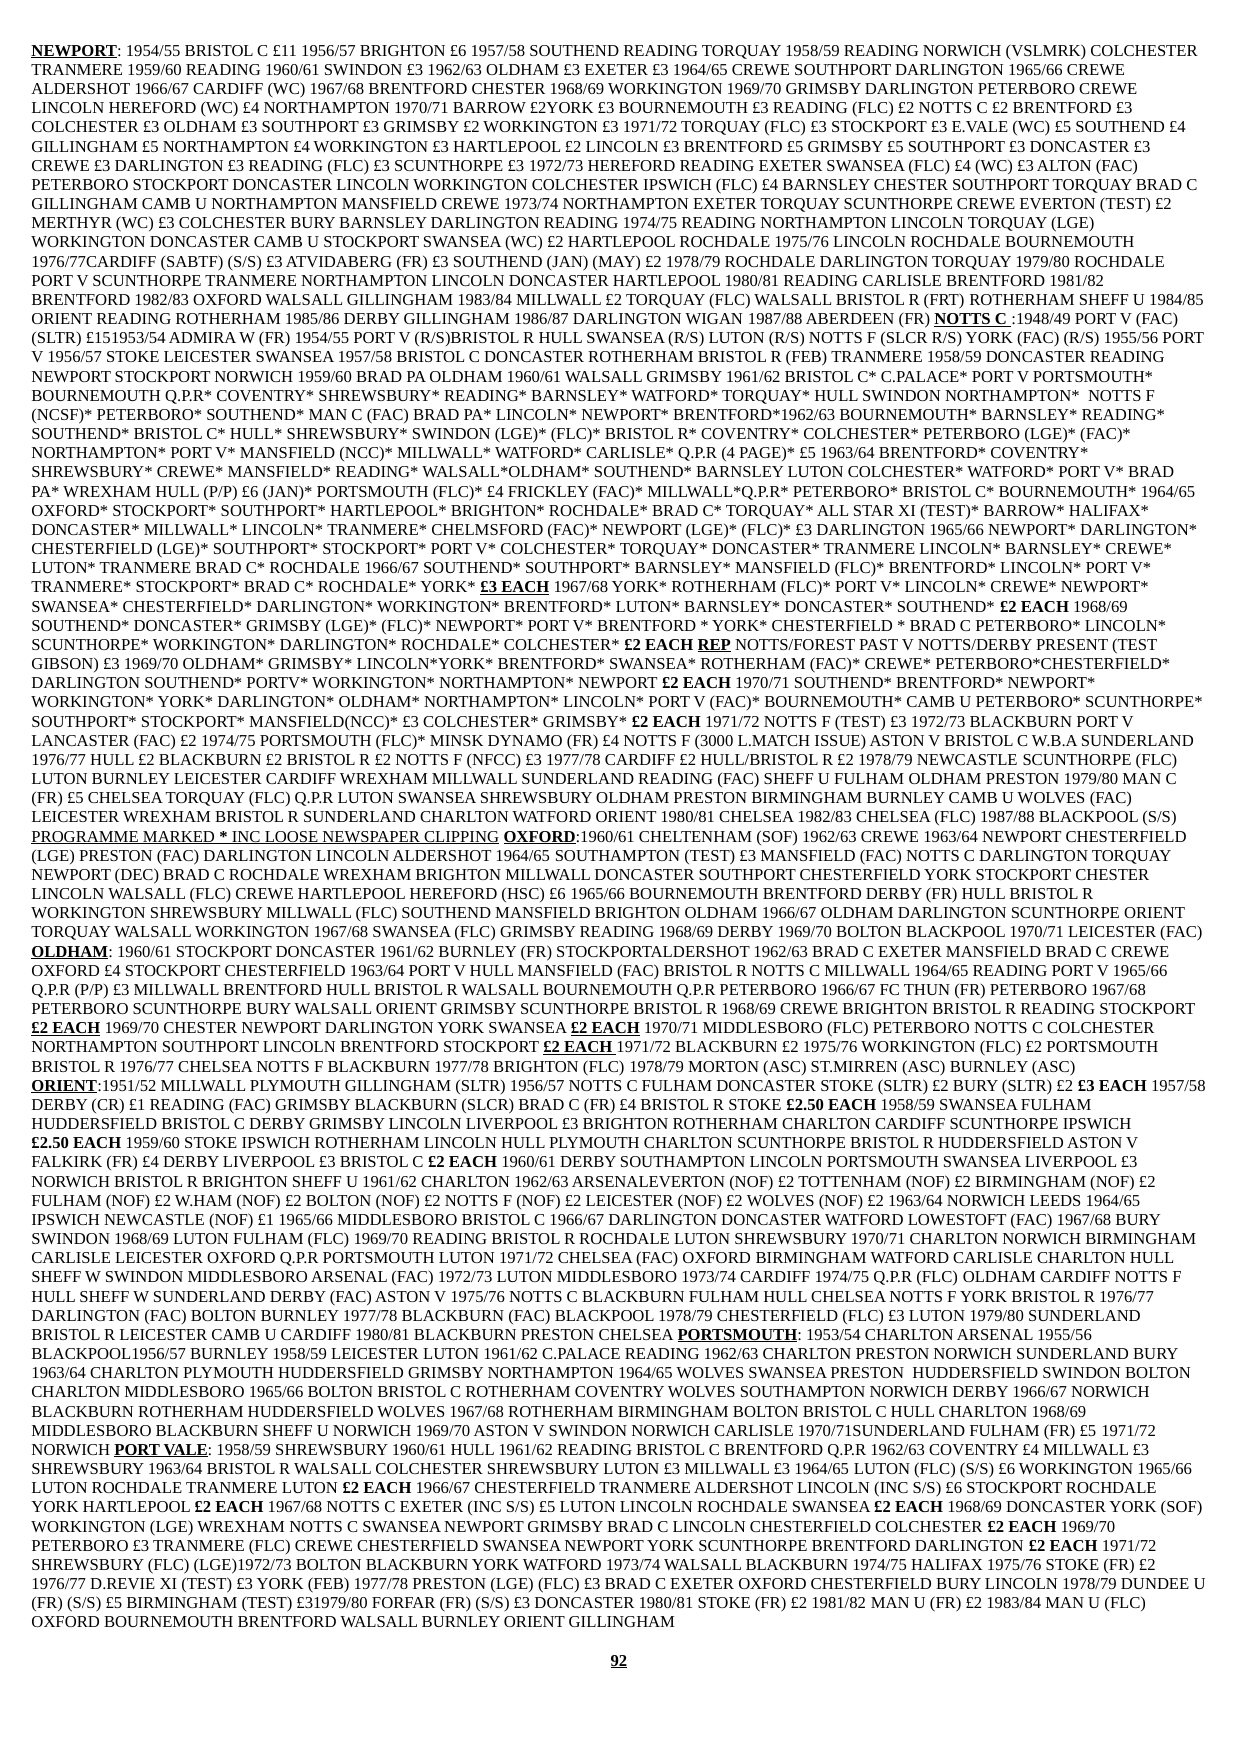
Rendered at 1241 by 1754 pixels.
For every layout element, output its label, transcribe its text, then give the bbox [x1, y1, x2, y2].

text ORIENT:1951/52 MILLWALL PLYMOUTH GILLINGHAM (SLTR) 1956/57 NOTTS C FULHAM DONCASTER STOKE (SLTR) £2 BURY (SLTR) £2 £3 EACH 1957/58 DERBY (CR) £1 READING (FAC) GRIMSBY BLACKBURN (SLCR) BRAD C (FR) £4 BRISTOL R STOKE £2.50 EACH 1958/59 SWANSEA FULHAM HUDDERSFIELD BRISTOL C DERBY GRIMSBY LINCOLN LIVERPOOL £3 BRIGHTON ROTHERHAM CHARLTON CARDIFF SCUNTHORPE IPSWICH £2.50 EACH 1959/60 STOKE IPSWICH ROTHERHAM LINCOLN HULL PLYMOUTH CHARLTON SCUNTHORPE BRISTOL R HUDDERSFIELD ASTON V [31, 1076, 1206, 1152]
text 92 [31, 1651, 1206, 1670]
text NEWPORT: 1954/55 BRISTOL C £11 1956/57 BRIGHTON £6 1957/58 SOUTHEND READING TORQUAY 1958/59 READING NORWICH (VSLMRK) COLCHESTER TRANMERE 1959/60 READING 1960/61 SWINDON £3 1962/63 OLDHAM £3 EXETER £3 1964/65 CREWE SOUTHPORT DARLINGTON 1965/66 CREWE ALDERSHOT 1966/67 CARDIFF (WC) 1967/68 BRENTFORD CHESTER 1968/69 WORKINGTON 1969/70 GRIMSBY DARLINGTON PETERBORO CREWE LINCOLN HEREFORD (WC) £4 NORTHAMPTON 1970/71 BARROW £2YORK £3 BOURNEMOUTH £3 READING (FLC) £2 NOTTS C £2 BRENTFORD £3 COLCHESTER £3 OLDHAM £3 SOUTHPORT £3 GRIMSBY £2 WORKINGTON £3 1971/72 TORQUAY (FLC) £3 STOCKPORT £3 E.VALE (WC) £5 SOUTHEND £4 GILLINGHAM £5 NORTHAMPTON £4 WORKINGTON £3 HARTLEPOOL £2 LINCOLN £3 BRENTFORD £5 GRIMSBY £5 SOUTHPORT £3 DONCASTER £3 CREWE £3 DARLINGTON £3 READING (FLC) £3 SCUNTHORPE £3 1972/73 HEREFORD READING EXETER SWANSEA (FLC) £4 (WC) £3 ALTON (FAC) PETERBORO STOCKPORT DONCASTER LINCOLN WORKINGTON COLCHESTER IPSWICH (FLC) £4 BARNSLEY CHESTER SOUTHPORT TORQUAY BRAD C GILLINGHAM CAMB U NORTHAMPTON MANSFIELD CREWE 1973/74 NORTHAMPTON EXETER TORQUAY SCUNTHORPE CREWE EVERTON (TEST) £2 MERTHYR (WC) £3 COLCHESTER BURY BARNSLEY DARLINGTON READING 1974/75 READING NORTHAMPTON LINCOLN TORQUAY (LGE) WORKINGTON DONCASTER CAMB U STOCKPORT SWANSEA (WC) £2 HARTLEPOOL ROCHDALE 1975/76 LINCOLN ROCHDALE BOURNEMOUTH 1976/77CARDIFF (SABTF) (S/S) £3 ATVIDABERG (FR) £3 SOUTHEND (JAN) (MAY) £2 1978/79 ROCHDALE DARLINGTON TORQUAY 1979/80 ROCHDALE PORT V SCUNTHORPE TRANMERE NORTHAMPTON LINCOLN DONCASTER HARTLEPOOL 1980/81 READING CARLISLE BRENTFORD 1981/82 BRENTFORD 1982/83 OXFORD WALSALL GILLINGHAM 1983/84 MILLWALL £2 TORQUAY (FLC) WALSALL BRISTOL R (FRT) ROTHERHAM SHEFF U 1984/85 ORIENT READING ROTHERHAM 1985/86 DERBY GILLINGHAM 1986/87 DARLINGTON WIGAN 1987/88 ABERDEEN (FR) NOTTS C :1948/49 PORT V (FAC) (SLTR) £151953/54 ADMIRA W (FR) 1954/55 PORT V (R/S)BRISTOL R HULL SWANSEA (R/S) LUTON (R/S) NOTTS F (SLCR R/S) YORK (FAC) (R/S) 1955/56 PORT V 1956/57 STOKE LEICESTER SWANSEA 1957/58 BRISTOL C DONCASTER ROTHERHAM BRISTOL R (FEB) TRANMERE 1958/59 DONCASTER READING NEWPORT STOCKPORT NORWICH 1959/60 BRAD PA OLDHAM 1960/61 WALSALL GRIMSBY 1961/62 BRISTOL C* C.PALACE* PORT V PORTSMOUTH* BOURNEMOUTH Q.P.R* COVENTRY* SHREWSBURY* READING* BARNSLEY* WATFORD* TORQUAY* HULL SWINDON NORTHAMPTON* NOTTS F (NCSF)* PETERBORO* SOUTHEND* MAN C (FAC) BRAD PA* LINCOLN* NEWPORT* BRENTFORD*1962/63 BOURNEMOUTH* BARNSLEY* READING* SOUTHEND* BRISTOL C* HULL* SHREWSBURY* SWINDON (LGE)* (FLC)* BRISTOL R* COVENTRY* COLCHESTER* PETERBORO (LGE)* (FAC)* NORTHAMPTON* PORT V* MANSFIELD (NCC)* MILLWALL* WATFORD* CARLISLE* Q.P.R (4 PAGE)* £5 1963/64 BRENTFORD* COVENTRY* SHREWSBURY* CREWE* MANSFIELD* READING* WALSALL*OLDHAM* SOUTHEND* BARNSLEY LUTON COLCHESTER* WATFORD* PORT V* BRAD PA* WREXHAM HULL (P/P) £6 (JAN)* PORTSMOUTH (FLC)* £4 FRICKLEY (FAC)* MILLWALL*Q.P.R* PETERBORO* BRISTOL C* BOURNEMOUTH* 1964/65 OXFORD* STOCKPORT* SOUTHPORT* HARTLEPOOL* BRIGHTON* ROCHDALE* BRAD C* TORQUAY* ALL STAR XI (TEST)* BARROW* HALIFAX* DONCASTER* MILLWALL* LINCOLN* TRANMERE* CHELMSFORD (FAC)* NEWPORT (LGE)* (FLC)* £3 DARLINGTON 1965/66 NEWPORT* DARLINGTON* CHESTERFIELD (LGE)* SOUTHPORT* STOCKPORT* PORT V* COLCHESTER* TORQUAY* DONCASTER* TRANMERE LINCOLN* BARNSLEY* CREWE* LUTON* TRANMERE BRAD C* ROCHDALE 1966/67 SOUTHEND* SOUTHPORT* BARNSLEY* MANSFIELD (FLC)* BRENTFORD* LINCOLN* PORT V* TRANMERE* STOCKPORT* BRAD C* ROCHDALE* YORK* £3 EACH 1967/68 YORK* ROTHERHAM (FLC)* PORT V* LINCOLN* CREWE* NEWPORT* SWANSEA* CHESTERFIELD* DARLINGTON* WORKINGTON* BRENTFORD* LUTON* BARNSLEY* DONCASTER* SOUTHEND* £2 EACH 1968/69 SOUTHEND* DONCASTER* GRIMSBY (LGE)* (FLC)* NEWPORT* PORT V* BRENTFORD * YORK* CHESTERFIELD * BRAD C PETERBORO* LINCOLN* SCUNTHORPE* WORKINGTON* DARLINGTON* ROCHDALE* COLCHESTER* £2 EACH REP NOTTS/FOREST PAST V NOTTS/DERBY PRESENT (TEST GIBSON) £3 1969/70 OLDHAM* GRIMSBY* LINCOLN*YORK* BRENTFORD* SWANSEA* ROTHERHAM (FAC)* CREWE* PETERBORO*CHESTERFIELD* DARLINGTON SOUTHEND* PORTV* WORKINGTON* NORTHAMPTON* NEWPORT £2 EACH 1970/71 SOUTHEND* BRENTFORD* NEWPORT* WORKINGTON* YORK* DARLINGTON* OLDHAM* NORTHAMPTON* LINCOLN* PORT V (FAC)* BOURNEMOUTH* CAMB U PETERBORO* SCUNTHORPE* SOUTHPORT* STOCKPORT* MANSFIELD(NCC)* £3 COLCHESTER* GRIMSBY* £2 EACH 1971/72 NOTTS F (TEST) £3 1972/73 BLACKBURN PORT V LANCASTER (FAC) £2 1974/75 PORTSMOUTH (FLC)* MINSK DYNAMO (FR) £4 NOTTS F (3000 L.MATCH ISSUE) ASTON V BRISTOL C W.B.A SUNDERLAND 1976/77 HULL £2 BLACKBURN £2 BRISTOL R £2 NOTTS F (NFCC) £3 1977/78 CARDIFF £2 HULL/BRISTOL R £2 1978/79 NEWCASTLE SCUNTHORPE (FLC) LUTON BURNLEY LEICESTER CARDIFF WREXHAM MILLWALL SUNDERLAND READING (FAC) SHEFF U FULHAM OLDHAM PRESTON 1979/80 MAN C (FR) £5 CHELSEA TORQUAY (FLC) Q.P.R LUTON SWANSEA SHREWSBURY OLDHAM PRESTON BIRMINGHAM BURNLEY CAMB U WOLVES (FAC) LEICESTER WREXHAM BRISTOL R SUNDERLAND CHARLTON WATFORD ORIENT 1980/81 CHELSEA 1982/83 CHELSEA (FLC) 1987/88 BLACKPOOL (S/S) PROGRAMME MARKED * INC LOOSE NEWSPAPER CLIPPING OXFORD:1960/61 CHELTENHAM (SOF) 1962/63 CREWE 1963/64 NEWPORT CHESTERFIELD (LGE) PRESTON (FAC) DARLINGTON LINCOLN ALDERSHOT 1964/65 SOUTHAMPTON (TEST) £3 MANSFIELD (FAC) NOTTS C DARLINGTON TORQUAY NEWPORT (DEC) BRAD C ROCHDALE WREXHAM BRIGHTON MILLWALL DONCASTER SOUTHPORT CHESTERFIELD YORK STOCKPORT CHESTER LINCOLN WALSALL (FLC) CREWE HARTLEPOOL HEREFORD (HSC) £6 1965/66 BOURNEMOUTH BRENTFORD DERBY (FR) HULL BRISTOL R WORKINGTON SHREWSBURY MILLWALL (FLC) SOUTHEND MANSFIELD BRIGHTON OLDHAM 1966/67 OLDHAM DARLINGTON SCUNTHORPE ORIENT TORQUAY WALSALL WORKINGTON 1967/68 SWANSEA (FLC) GRIMSBY READING 1968/69 DERBY 1969/70 BOLTON BLACKPOOL 1970/71 LEICESTER (FAC) OLDHAM: 1960/61 STOCKPORT DONCASTER 1961/62 BURNLEY (FR) STOCKPORTALDERSHOT 1962/63 BRAD C EXETER MANSFIELD BRAD C CREWE OXFORD £4 STOCKPORT CHESTERFIELD 1963/64 PORT V HULL MANSFIELD (FAC) BRISTOL R NOTTS C MILLWALL 1964/65 READING PORT V 1965/66 Q.P.R (P/P) £3 MILLWALL BRENTFORD HULL BRISTOL R WALSALL BOURNEMOUTH Q.P.R PETERBORO 1966/67 FC THUN (FR) PETERBORO 1967/68 PETERBORO SCUNTHORPE BURY WALSALL ORIENT GRIMSBY SCUNTHORPE BRISTOL R 1968/69 CREWE BRIGHTON BRISTOL R READING STOCKPORT £2 EACH 1969/70 CHESTER NEWPORT DARLINGTON YORK SWANSEA £2 EACH 1970/71 MIDDLESBORO (FLC) PETERBORO NOTTS C COLCHESTER NORTHAMPTON SOUTHPORT LINCOLN BRENTFORD STOCKPORT £2 EACH 1971/72 BLACKBURN £2 1975/76 WORKINGTON (FLC) £2 PORTSMOUTH BRISTOL R 1976/77 CHELSEA NOTTS F BLACKBURN 1977/78 BRIGHTON (FLC) 1978/79 MORTON (ASC) ST.MIRREN (ASC) BURNLEY (ASC) [31, 41, 1206, 1076]
text FALKIRK (FR) £4 DERBY LIVERPOOL £3 BRISTOL C £2 EACH 1960/61 DERBY SOUTHAMPTON LINCOLN PORTSMOUTH SWANSEA LIVERPOOL £3 NORWICH BRISTOL R BRIGHTON SHEFF U 1961/62 CHARLTON 1962/63 ARSENALEVERTON (NOF) £2 TOTTENHAM (NOF) £2 BIRMINGHAM (NOF) £2 FULHAM (NOF) £2 W.HAM (NOF) £2 BOLTON (NOF) £2 NOTTS F (NOF) £2 LEICESTER (NOF) £2 WOLVES (NOF) £2 1963/64 NORWICH LEEDS 1964/65 IPSWICH NEWCASTLE (NOF) £1 1965/66 MIDDLESBORO BRISTOL C 1966/67 DARLINGTON DONCASTER WATFORD LOWESTOFT (FAC) 1967/68 BURY SWINDON 1968/69 LUTON FULHAM (FLC) 1969/70 READING BRISTOL R ROCHDALE LUTON SHREWSBURY 1970/71 CHARLTON NORWICH BIRMINGHAM CARLISLE LEICESTER OXFORD Q.P.R PORTSMOUTH LUTON 1971/72 CHELSEA (FAC) OXFORD BIRMINGHAM WATFORD CARLISLE CHARLTON HULL SHEFF W SWINDON MIDDLESBORO ARSENAL (FAC) 1972/73 LUTON MIDDLESBORO 1973/74 CARDIFF 1974/75 Q.P.R (FLC) OLDHAM CARDIFF NOTTS F HULL SHEFF W SUNDERLAND DERBY (FAC) ASTON V 1975/76 NOTTS C BLACKBURN FULHAM HULL CHELSEA NOTTS F YORK BRISTOL R 1976/77 DARLINGTON (FAC) BOLTON BURNLEY 1977/78 BLACKBURN (FAC) BLACKPOOL 1978/79 CHESTERFIELD (FLC) £3 LUTON 1979/80 SUNDERLAND BRISTOL R LEICESTER CAMB U CARDIFF 1980/81 BLACKBURN PRESTON CHELSEA PORTSMOUTH: 1953/54 CHARLTON ARSENAL 1955/56 BLACKPOOL1956/57 BURNLEY 1958/59 LEICESTER LUTON 1961/62 C.PALACE READING 1962/63 CHARLTON PRESTON NORWICH SUNDERLAND BURY 1963/64 CHARLTON PLYMOUTH HUDDERSFIELD GRIMSBY NORTHAMPTON 1964/65 WOLVES SWANSEA PRESTON HUDDERSFIELD SWINDON BOLTON CHARLTON MIDDLESBORO 1965/66 BOLTON BRISTOL C ROTHERHAM COVENTRY WOLVES SOUTHAMPTON NORWICH DERBY 1966/67 NORWICH BLACKBURN ROTHERHAM HUDDERSFIELD WOLVES 1967/68 ROTHERHAM BIRMINGHAM BOLTON BRISTOL C HULL CHARLTON 1968/69 MIDDLESBORO BLACKBURN SHEFF U NORWICH 1969/70 ASTON V SWINDON NORWICH CARLISLE 1970/71SUNDERLAND FULHAM (FR) £5 1971/72 NORWICH PORT VALE: 1958/59 SHREWSBURY 1960/61 HULL 1961/62 READING BRISTOL C BRENTFORD Q.P.R 1962/63 COVENTRY £4 MILLWALL £3 SHREWSBURY 1963/64 BRISTOL R WALSALL COLCHESTER SHREWSBURY LUTON £3 MILLWALL £3 1964/65 LUTON (FLC) (S/S) £6 WORKINGTON 1965/66 LUTON ROCHDALE TRANMERE LUTON £2 EACH 1966/67 CHESTERFIELD TRANMERE ALDERSHOT LINCOLN (INC S/S) £6 STOCKPORT ROCHDALE YORK HARTLEPOOL £2 EACH 1967/68 NOTTS C EXETER (INC S/S) £5 LUTON LINCOLN ROCHDALE SWANSEA £2 EACH 1968/69 DONCASTER YORK (SOF) WORKINGTON (LGE) WREXHAM NOTTS C SWANSEA NEWPORT GRIMSBY BRAD C LINCOLN CHESTERFIELD COLCHESTER £2 EACH 1969/70 PETERBORO £3 TRANMERE (FLC) CREWE CHESTERFIELD SWANSEA NEWPORT YORK SCUNTHORPE BRENTFORD DARLINGTON £2 EACH 1971/72 SHREWSBURY (FLC) (LGE)1972/73 BOLTON BLACKBURN YORK WATFORD 1973/74 WALSALL BLACKBURN 1974/75 HALIFAX 1975/76 STOKE (FR) £2 1976/77 D.REVIE XI (TEST) £3 YORK (FEB) 1977/78 PRESTON (LGE) (FLC) £3 BRAD C EXETER OXFORD CHESTERFIELD BURY LINCOLN 1978/79 DUNDEE U (FR) (S/S) £5 BIRMINGHAM (TEST) £31979/80 FORFAR (FR) (S/S) £3 DONCASTER 1980/81 STOKE (FR) £2 1981/82 MAN U (FR) £2 1983/84 MAN U (FLC) OXFORD BOURNEMOUTH BRENTFORD WALSALL BURNLEY ORIENT GILLINGHAM [31, 1152, 1206, 1631]
